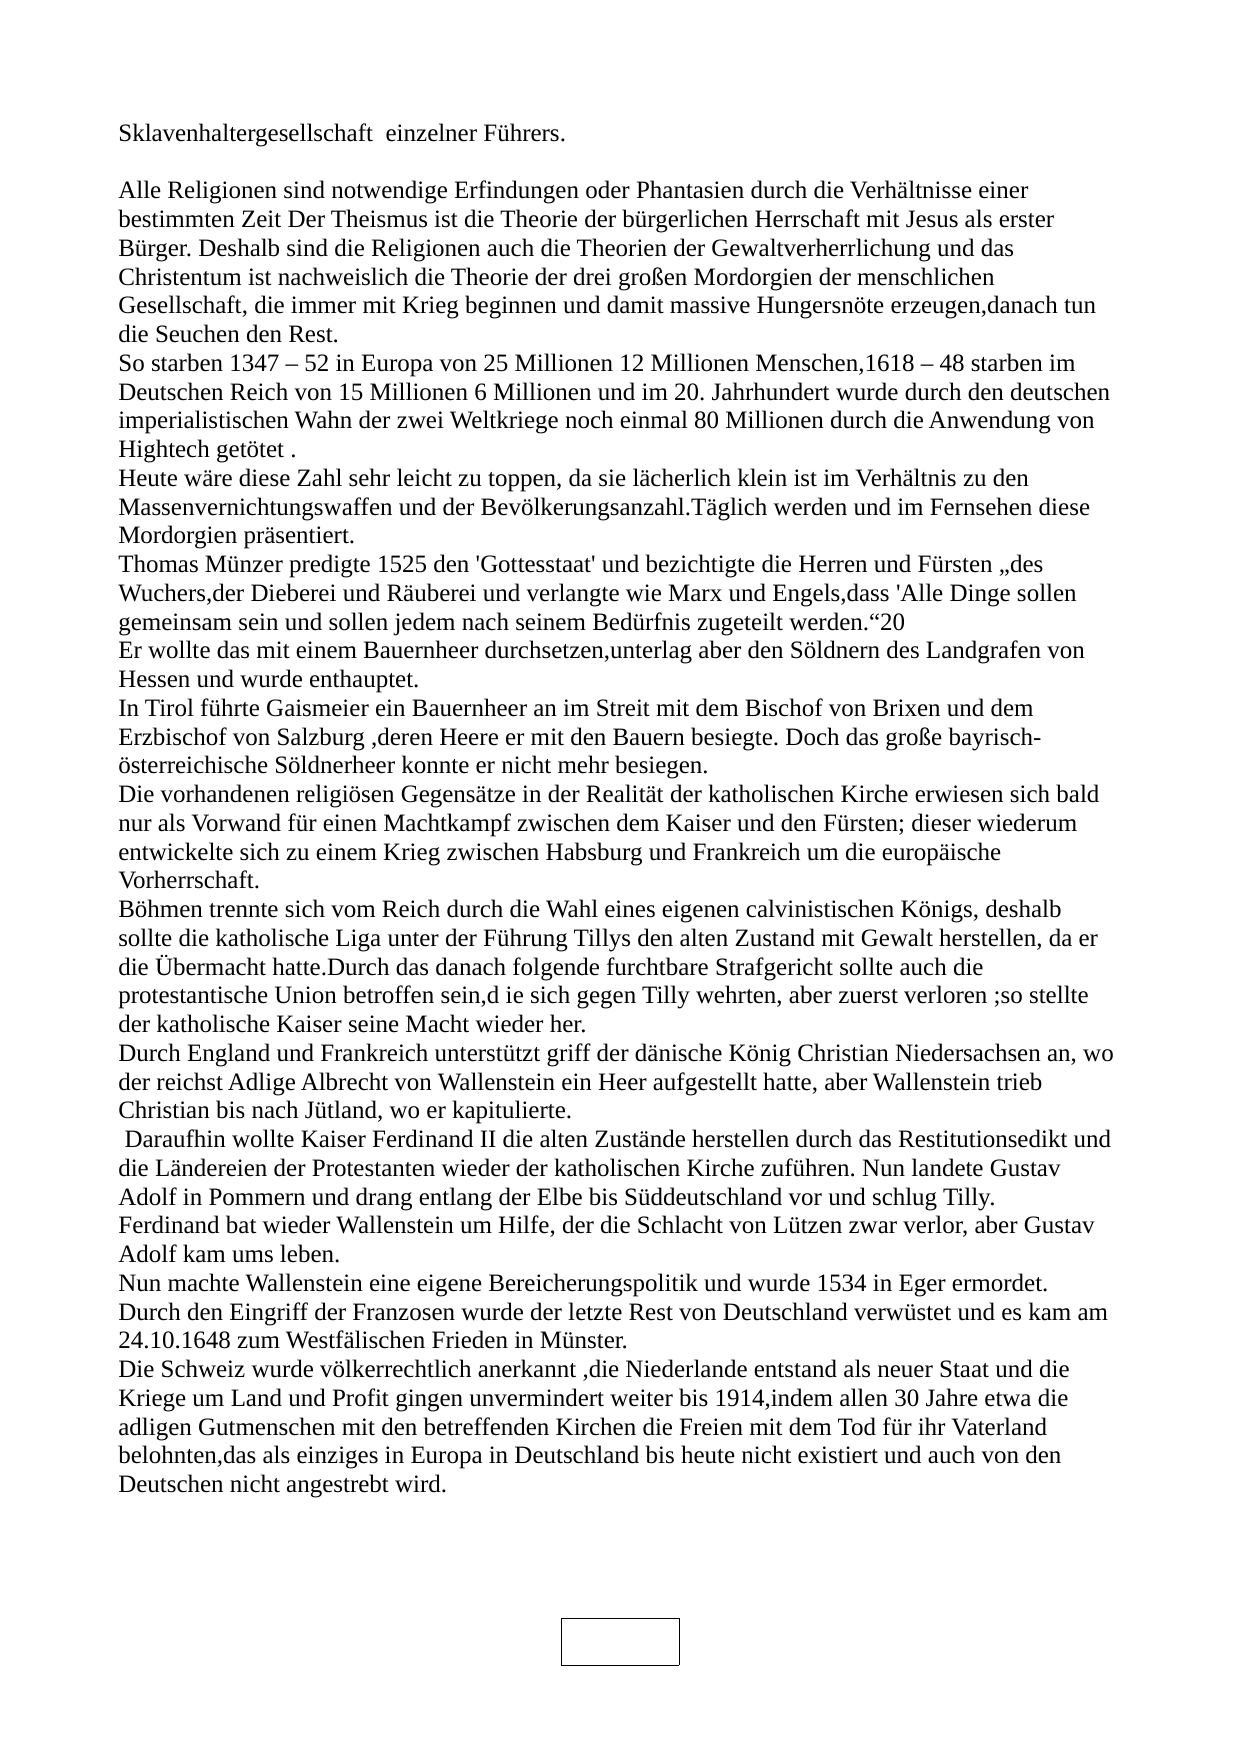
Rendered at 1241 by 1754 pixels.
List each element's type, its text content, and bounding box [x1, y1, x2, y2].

text Alle Religionen sind notwendige Erfindungen oder Phantasien durch die Verhältnisse einer bestimmten Zeit Der Theismus ist die Theorie der bürgerlichen Herrschaft mit Jesus als erster Bürger. Deshalb sind die Religionen auch die Theorien der Gewaltverherrlichung und das Christentum ist nachweislich die Theorie der drei großen Mordorgien der menschlichen Gesellschaft, die immer mit Krieg beginnen und damit massive Hungersnöte erzeugen,danach tun die Seuchen den Rest. [118, 176, 1122, 348]
text Sklavenhaltergesellschaft einzelner Führers. [118, 118, 1122, 147]
text Durch England und Frankreich unterstützt griff der dänische König Christian Niedersachsen an, wo der reichst Adlige Albrecht von Wallenstein ein Heer aufgestellt hatte, aber Wallenstein trieb Christian bis nach Jütland, wo er kapitulierte. [118, 1038, 1122, 1124]
text Nun machte Wallenstein eine eigene Bereicherungspolitik und wurde 1534 in Eger ermordet. [118, 1268, 1122, 1297]
text Daraufhin wollte Kaiser Ferdinand II die alten Zustände herstellen durch das Restitutionsedikt und die Ländereien der Protestanten wieder der katholischen Kirche zuführen. Nun landete Gustav Adolf in Pommern und drang entlang der Elbe bis Süddeutschland vor und schlug Tilly. [118, 1124, 1122, 1211]
text So starben 1347 – 52 in Europa von 25 Millionen 12 Millionen Menschen,1618 – 48 starben im Deutschen Reich von 15 Millionen 6 Millionen und im 20. Jahrhundert wurde durch den deutschen imperialistischen Wahn der zwei Weltkriege noch einmal 80 Millionen durch die Anwendung von Hightech getötet . [118, 348, 1122, 463]
text Die vorhandenen religiösen Gegensätze in der Realität der katholischen Kirche erwiesen sich bald nur als Vorwand für einen Machtkampf zwischen dem Kaiser und den Fürsten; dieser wiederum entwickelte sich zu einem Krieg zwischen Habsburg und Frankreich um die europäische Vorherrschaft. [118, 779, 1122, 894]
text Thomas Münzer predigte 1525 den 'Gottesstaat' und bezichtigte die Herren und Fürsten „des Wuchers,der Dieberei und Räuberei und verlangte wie Marx und Engels,dass 'Alle Dinge sollen gemeinsam sein und sollen jedem nach seinem Bedürfnis zugeteilt werden.“20 [118, 549, 1122, 636]
text Ferdinand bat wieder Wallenstein um Hilfe, der die Schlacht von Lützen zwar verlor, aber Gustav Adolf kam ums leben. [118, 1211, 1122, 1268]
text Die Schweiz wurde völkerrechtlich anerkannt ,die Niederlande entstand als neuer Staat und die Kriege um Land und Profit gingen unvermindert weiter bis 1914,indem allen 30 Jahre etwa die adligen Gutmenschen mit den betreffenden Kirchen die Freien mit dem Tod für ihr Vaterland belohnten,das als einziges in Europa in Deutschland bis heute nicht existiert und auch von den Deutschen nicht angestrebt wird. [118, 1354, 1122, 1498]
text Heute wäre diese Zahl sehr leicht zu toppen, da sie lächerlich klein ist im Verhältnis zu den Massenvernichtungswaffen und der Bevölkerungsanzahl.Täglich werden und im Fernsehen diese Mordorgien präsentiert. [118, 463, 1122, 549]
text In Tirol führte Gaismeier ein Bauernheer an im Streit mit dem Bischof von Brixen und dem Erzbischof von Salzburg ,deren Heere er mit den Bauern besiegte. Doch das große bayrisch-österreichische Söldnerheer konnte er nicht mehr besiegen. [118, 693, 1122, 779]
text Er wollte das mit einem Bauernheer durchsetzen,unterlag aber den Söldnern des Landgrafen von Hessen und wurde enthauptet. [118, 636, 1122, 693]
text Böhmen trennte sich vom Reich durch die Wahl eines eigenen calvinistischen Königs, deshalb sollte die katholische Liga unter der Führung Tillys den alten Zustand mit Gewalt herstellen, da er die Übermacht hatte.Durch das danach folgende furchtbare Strafgericht sollte auch die protestantische Union betroffen sein,d ie sich gegen Tilly wehrten, aber zuerst verloren ;so stellte der katholische Kaiser seine Macht wieder her. [118, 894, 1122, 1038]
text Durch den Eingriff der Franzosen wurde der letzte Rest von Deutschland verwüstet und es kam am 24.10.1648 zum Westfälischen Frieden in Münster. [118, 1297, 1122, 1354]
